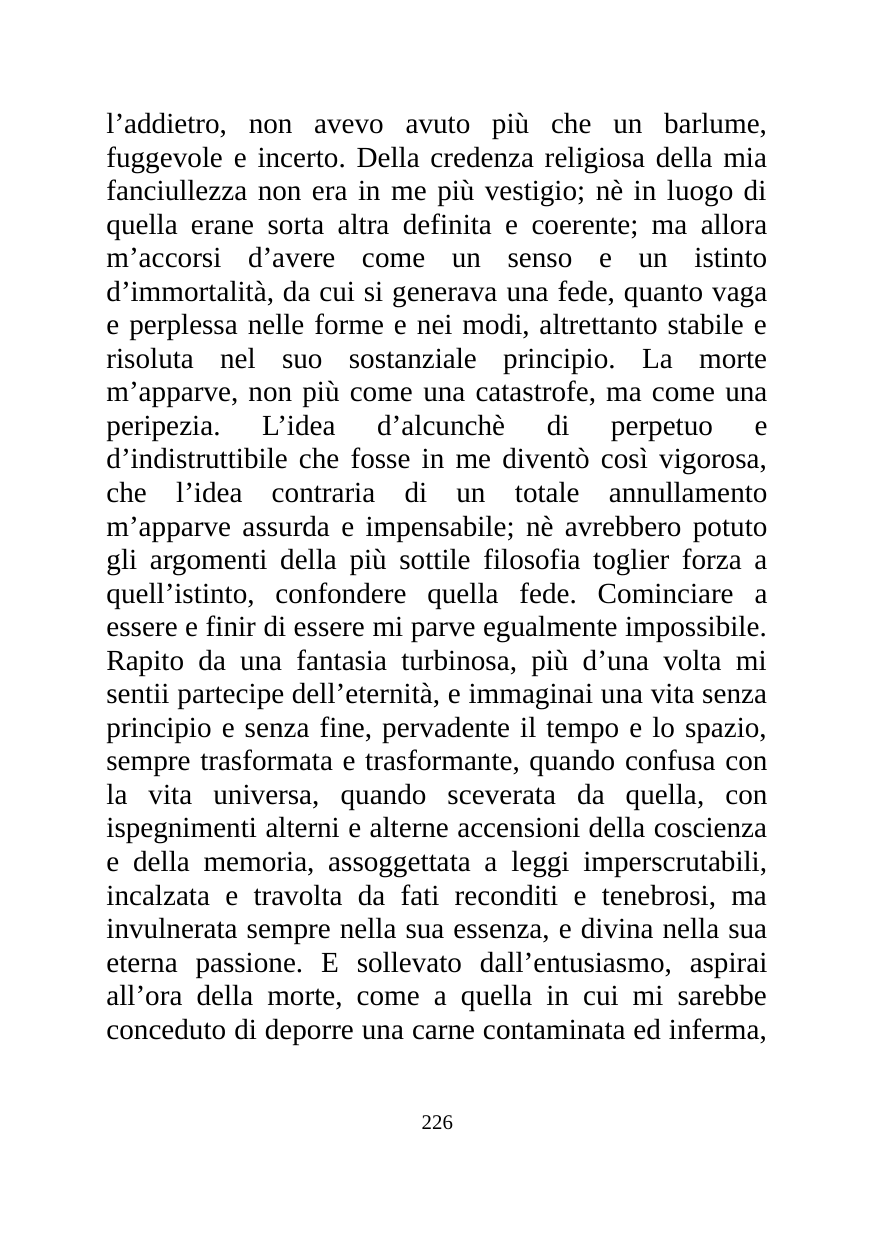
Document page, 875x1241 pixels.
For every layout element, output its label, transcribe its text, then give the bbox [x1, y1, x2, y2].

text l’addietro, non avevo avuto più che un barlume, fuggevole e incerto. Della credenza religiosa della mia fanciullezza non era in me più vestigio; nè in luogo di quella erane sorta altra definita e coerente; ma allora m’accorsi d’avere come un senso e un istinto d’immortalità, da cui si generava una fede, quanto vaga e perplessa nelle forme e nei modi, altrettanto stabile e risoluta nel suo sostanziale principio. La morte m’apparve, non più come una catastrofe, ma come una peripezia. L’idea d’alcunchè di perpetuo e d’indistruttibile che fosse in me diventò così vigorosa, che l’idea contraria di un totale annullamento m’apparve assurda e impensabile; nè avrebbero potuto gli argomenti della più sottile filosofia toglier forza a quell’istinto, confondere quella fede. Cominciare a essere e finir di essere mi parve egualmente impossibile. Rapito da una fantasia turbinosa, più d’una volta mi sentii partecipe dell’eternità, e immaginai una vita senza principio e senza fine, pervadente il tempo e lo spazio, sempre trasformata e trasformante, quando confusa con la vita universa, quando sceverata da quella, con ispegnimenti alterni e alterne accensioni della coscienza e della memoria, assoggettata a leggi imperscrutabili, incalzata e travolta da fati reconditi e tenebrosi, ma invulnerata sempre nella sua essenza, e divina nella sua eterna passione. E sollevato dall’entusiasmo, aspirai all’ora della morte, come a quella in cui mi sarebbe conceduto di deporre una carne contaminata ed inferma, [106, 106, 768, 1045]
